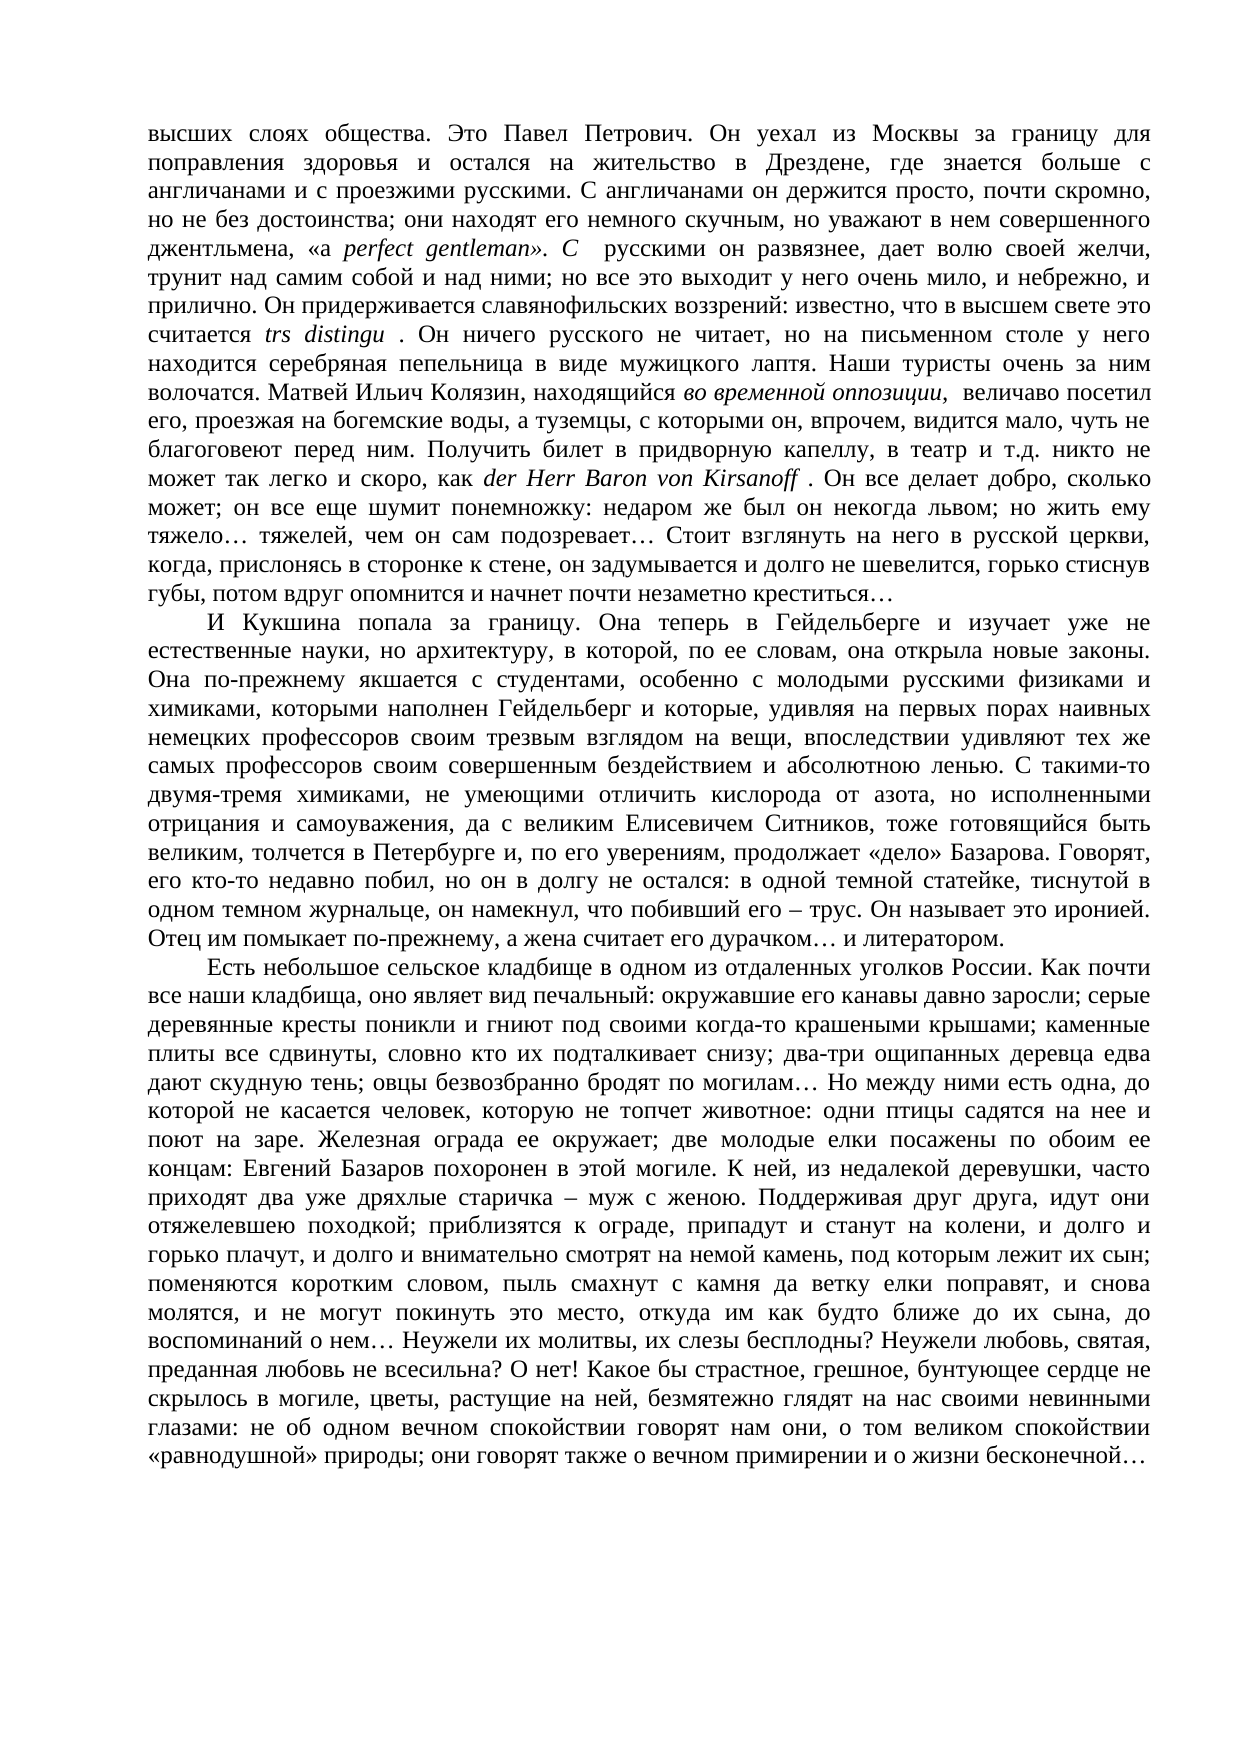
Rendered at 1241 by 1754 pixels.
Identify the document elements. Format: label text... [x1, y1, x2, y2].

text Есть небольшое сельское кладбище в одном из отдаленных уголков России. Как почти все наши кладбища, оно являет вид печальный: окружавшие его канавы давно заросли; серые деревянные кресты поникли и гниют под своими когда-то крашеными крышами; каменные плиты все сдвинуты, словно кто их подталкивает снизу; два-три ощипанных деревца едва дают скудную тень; овцы безвозбранно бродят по могилам… Но между ними есть одна, до которой не касается человек, которую не топчет животное: одни птицы садятся на нее и поют на заре. Железная ограда ее окружает; две молодые елки посажены по обоим ее концам: Евгений Базаров похоронен в этой могиле. К ней, из недалекой деревушки, часто приходят два уже дряхлые старичка – муж с женою. Поддерживая друг друга, идут они отяжелевшею походкой; приблизятся к ограде, припадут и станут на колени, и долго и горько плачут, и долго и внимательно смотрят на немой камень, под которым лежит их сын; поменяются коротким словом, пыль смахнут с камня да ветку елки поправят, и снова молятся, и не могут покинуть это место, откуда им как будто ближе до их сына, до воспоминаний о нем… Неужели их молитвы, их слезы бесплодны? Неужели любовь, святая, преданная любовь не всесильна? О нет! Какое бы страстное, грешное, бунтующее сердце не скрылось в могиле, цветы, растущие на ней, безмятежно глядят на нас своими невинными глазами: не об одном вечном спокойствии говорят нам они, о том великом спокойствии «равнодушной» природы; они говорят также о вечном примирении и о жизни бесконечной… [148, 952, 1152, 1469]
text И Кукшина попала за границу. Она теперь в Гейдельберге и изучает уже не естественные науки, но архитектуру, в которой, по ее словам, она открыла новые законы. Она по-прежнему якшается с студентами, особенно с молодыми русскими физиками и химиками, которыми наполнен Гейдельберг и которые, удивляя на первых порах наивных немецких профессоров своим трезвым взглядом на вещи, впоследствии удивляют тех же самых профессоров своим совершенным бездействием и абсолютною ленью. С такими-то двумя-тремя химиками, не умеющими отличить кислорода от азота, но исполненными отрицания и самоуважения, да с великим Елисевичем Ситников, тоже готовящийся быть великим, толчется в Петербурге и, по его уверениям, продолжает «дело» Базарова. Говорят, его кто-то недавно побил, но он в долгу не остался: в одной темной статейке, тиснутой в одном темном журнальце, он намекнул, что побивший его – трус. Он называет это иронией. Отец им помыкает по-прежнему, а жена считает его дурачком… и литератором. [148, 607, 1152, 952]
text высших слоях общества. Это Павел Петрович. Он уехал из Москвы за границу для поправления здоровья и остался на жительство в Дрездене, где знается больше с англичанами и с проезжими русскими. С англичанами он держится просто, почти скромно, но не без достоинства; они находят его немного скучным, но уважают в нем совершенного джентльмена, «a perfect gentleman». С русскими он развязнее, дает волю своей желчи, трунит над самим собой и над ними; но все это выходит у него очень мило, и небрежно, и прилично. Он придерживается славянофильских воззрений: известно, что в высшем свете это считается trs distingu . Он ничего русского не читает, но на письменном столе у него находится серебряная пепельница в виде мужицкого лаптя. Наши туристы очень за ним волочатся. Матвей Ильич Колязин, находящийся во временной оппозиции, величаво посетил его, проезжая на богемские воды, а туземцы, с которыми он, впрочем, видится мало, чуть не благоговеют перед ним. Получить билет в придворную капеллу, в театр и т.д. никто не может так легко и скоро, как der Herr Baron von Kirsanoff . Он все делает добро, сколько может; он все еще шумит понемножку: недаром же был он некогда львом; но жить ему тяжело… тяжелей, чем он сам подозревает… Стоит взглянуть на него в русской церкви, когда, прислонясь в сторонке к стене, он задумывается и долго не шевелится, горько стиснув губы, потом вдруг опомнится и начнет почти незаметно креститься… [148, 118, 1152, 607]
